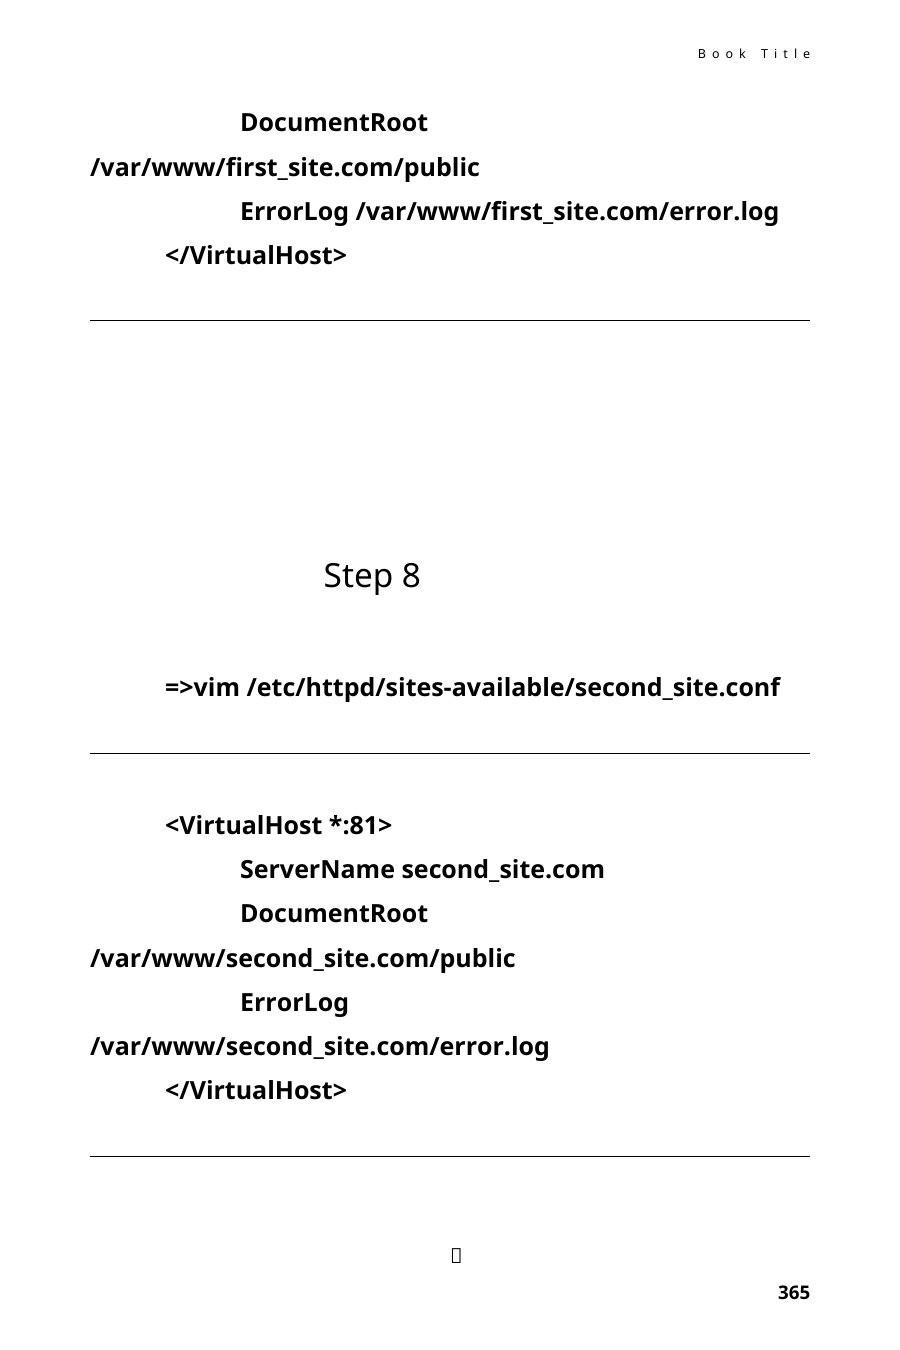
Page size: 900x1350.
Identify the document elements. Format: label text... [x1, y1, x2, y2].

text ServerName second_site.com [90, 852, 810, 886]
text <VirtualHost *:81> [90, 807, 810, 841]
text </VirtualHost> [90, 238, 810, 272]
text DocumentRoot /var/www/first_site.com/public [90, 105, 810, 183]
text ErrorLog /var/www/first_site.com/error.log [90, 193, 810, 228]
text ErrorLog /var/www/second_site.com/error.log [90, 984, 810, 1063]
text =>vim /etc/httpd/sites-available/second_site.conf [90, 670, 810, 704]
text </VirtualHost> [90, 1073, 810, 1107]
text Step 8 [90, 552, 810, 598]
text DocumentRoot /var/www/second_site.com/public [90, 896, 810, 974]
